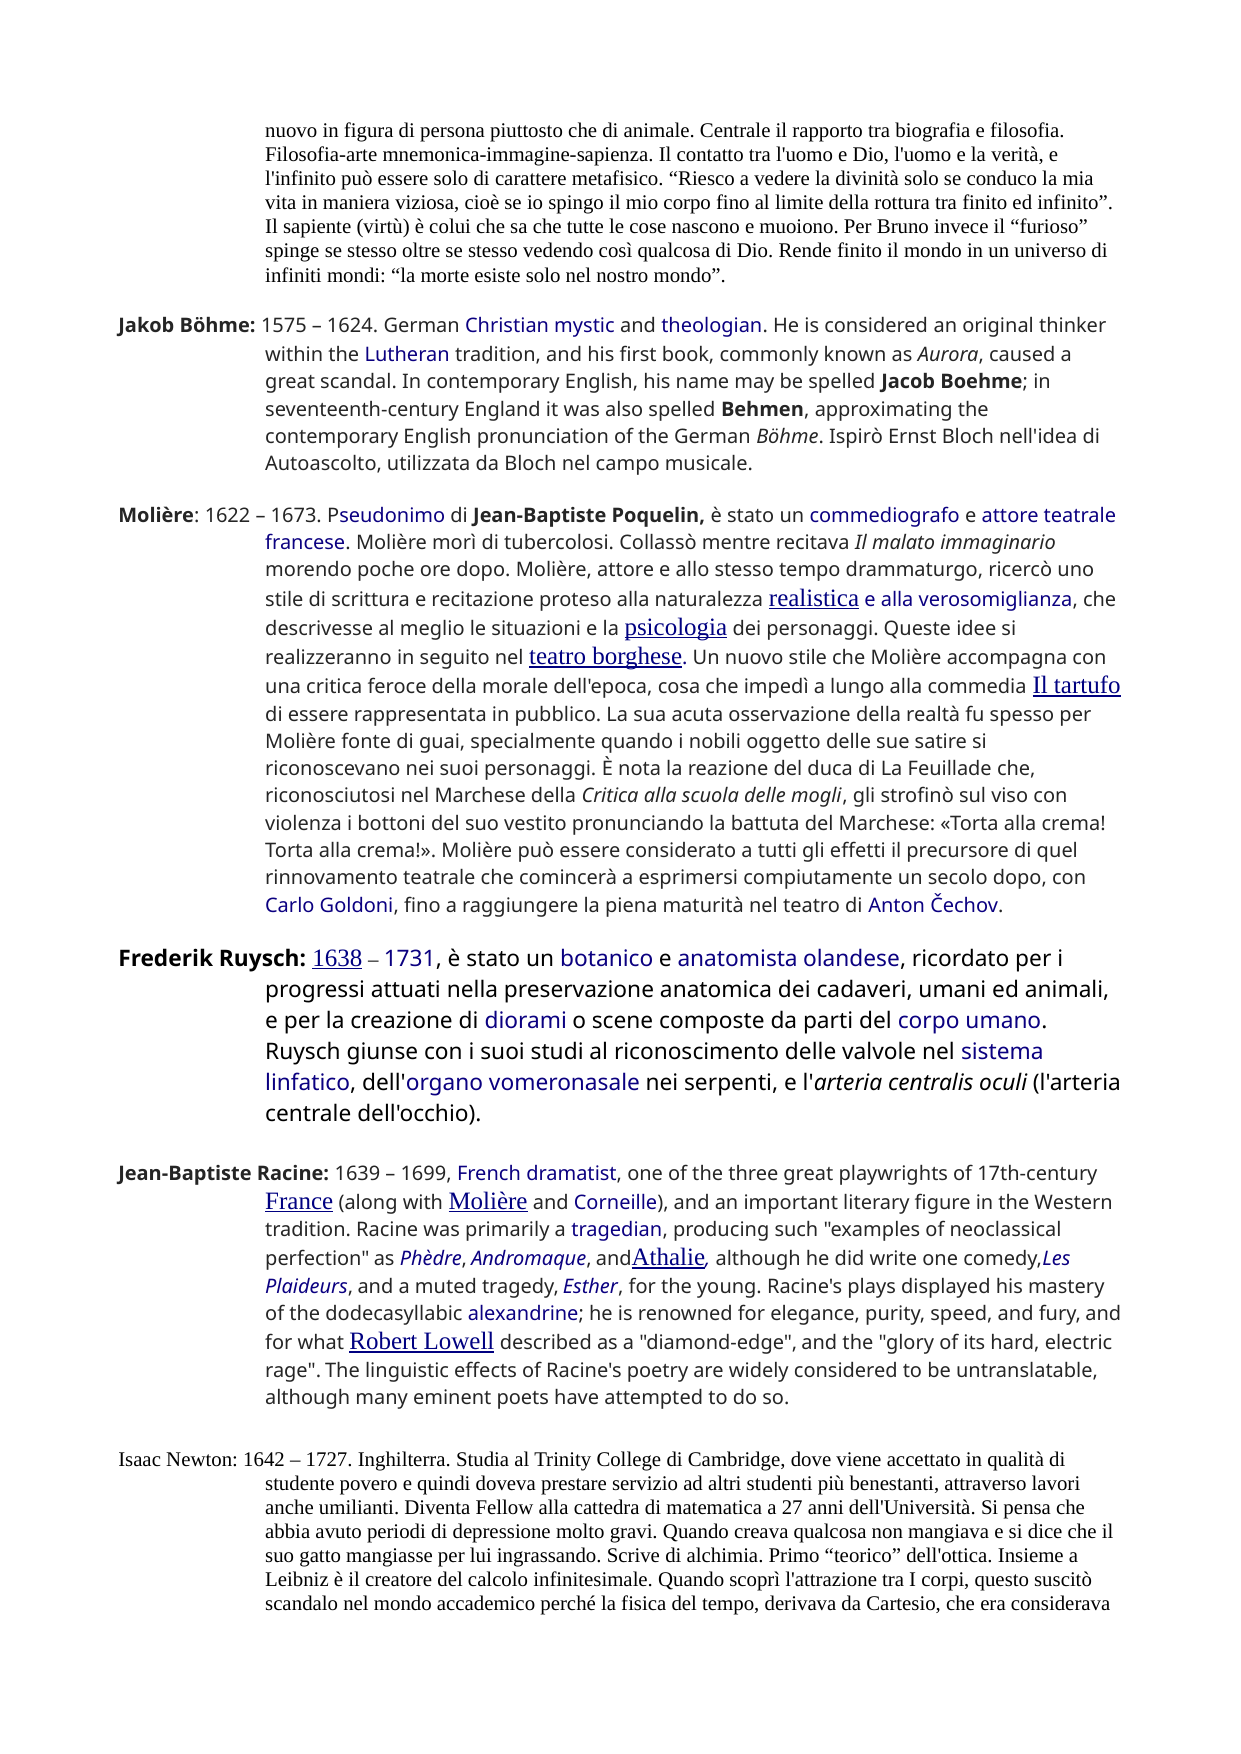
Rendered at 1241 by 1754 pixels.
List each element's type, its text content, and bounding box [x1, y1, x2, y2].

text Jean-Baptiste Racine: 1639 – 1699, French dramatist, one of the three great playwrights of 17th-century France (along with Molière and Corneille), and an important literary figure in the Western tradition. Racine was primarily a tragedian, producing such "examples of neoclassical perfection" as Phèdre, Andromaque, andAthalie, although he did write one comedy,Les Plaideurs, and a muted tragedy, Esther, for the young. Racine's plays displayed his mastery of the dodecasyllabic alexandrine; he is renowned for elegance, purity, speed, and fury, and for what Robert Lowell described as a "diamond-edge", and the "glory of its hard, electric rage". The linguistic effects of Racine's poetry are widely considered to be untranslatable, although many eminent poets have attempted to do so. [118, 1159, 1122, 1410]
text Isaac Newton: 1642 – 1727. Inghilterra. Studia al Trinity College di Cambridge, dove viene accettato in qualità di studente povero e quindi doveva prestare servizio ad altri studenti più benestanti, attraverso lavori anche umilianti. Diventa Fellow alla cattedra di matematica a 27 anni dell'Università. Si pensa che abbia avuto periodi di depressione molto gravi. Quando creava qualcosa non mangiava e si dice che il suo gatto mangiasse per lui ingrassando. Scrive di alchimia. Primo “teorico” dell'ottica. Insieme a Leibniz è il creatore del calcolo infinitesimale. Quando scoprì l'attrazione tra I corpi, questo suscitò scandalo nel mondo accademico perché la fisica del tempo, derivava da Cartesio, che era considerava [118, 1447, 1122, 1615]
text nuovo in figura di persona piuttosto che di animale. Centrale il rapporto tra biografia e filosofia. Filosofia-arte mnemonica-immagine-sapienza. Il contatto tra l'uomo e Dio, l'uomo e la verità, e l'infinito può essere solo di carattere metafisico. “Riesco a vedere la divinità solo se conduco la mia vita in maniera viziosa, cioè se io spingo il mio corpo fino al limite della rottura tra finito ed infinito”. Il sapiente (virtù) è colui che sa che tutte le cose nascono e muoiono. Per Bruno invece il “furioso” spinge se stesso oltre se stesso vedendo così qualcosa di Dio. Rende finito il mondo in un universo di infiniti mondi: “la morte esiste solo nel nostro mondo”. [118, 118, 1122, 287]
text Molière: 1622 – 1673. Pseudonimo di Jean-Baptiste Poquelin, è stato un commediografo e attore teatrale francese. Molière morì di tubercolosi. Collassò mentre recitava Il malato immaginario morendo poche ore dopo. Molière, attore e allo stesso tempo drammaturgo, ricercò uno stile di scrittura e recitazione proteso alla naturalezza realistica e alla verosomiglianza, che descrivesse al meglio le situazioni e la psicologia dei personaggi. Queste idee si realizzeranno in seguito nel teatro borghese. Un nuovo stile che Molière accompagna con una critica feroce della morale dell'epoca, cosa che impedì a lungo alla commedia Il tartufo di essere rappresentata in pubblico. La sua acuta osservazione della realtà fu spesso per Molière fonte di guai, specialmente quando i nobili oggetto delle sue satire si riconoscevano nei suoi personaggi. È nota la reazione del duca di La Feuillade che, riconosciutosi nel Marchese della Critica alla scuola delle mogli, gli strofinò sul viso con violenza i bottoni del suo vestito pronunciando la battuta del Marchese: «Torta alla crema! Torta alla crema!». Molière può essere considerato a tutti gli effetti il precursore di quel rinnovamento teatrale che comincerà a esprimersi compiutamente un secolo dopo, con Carlo Goldoni, fino a raggiungere la piena maturità nel teatro di Anton Čechov. [118, 501, 1122, 918]
text Jakob Böhme: 1575 – 1624. German Christian mystic and theologian. He is considered an original thinker within the Lutheran tradition, and his first book, commonly known as Aurora, caused a great scandal. In contemporary English, his name may be spelled Jacob Boehme; in seventeenth-century England it was also spelled Behmen, approximating the contemporary English pronunciation of the German Böhme. Ispirò Ernst Bloch nell'idea di Autoascolto, utilizzata da Bloch nel campo musicale. [118, 311, 1122, 477]
text Frederik Ruysch: 1638 – 1731, è stato un botanico e anatomista olandese, ricordato per i progressi attuati nella preservazione anatomica dei cadaveri, umani ed animali, e per la creazione di diorami o scene composte da parti del corpo umano. Ruysch giunse con i suoi studi al riconoscimento delle valvole nel sistema linfatico, dell'organo vomeronasale nei serpenti, e l'arteria centralis oculi (l'arteria centrale dell'occhio). [118, 942, 1122, 1128]
